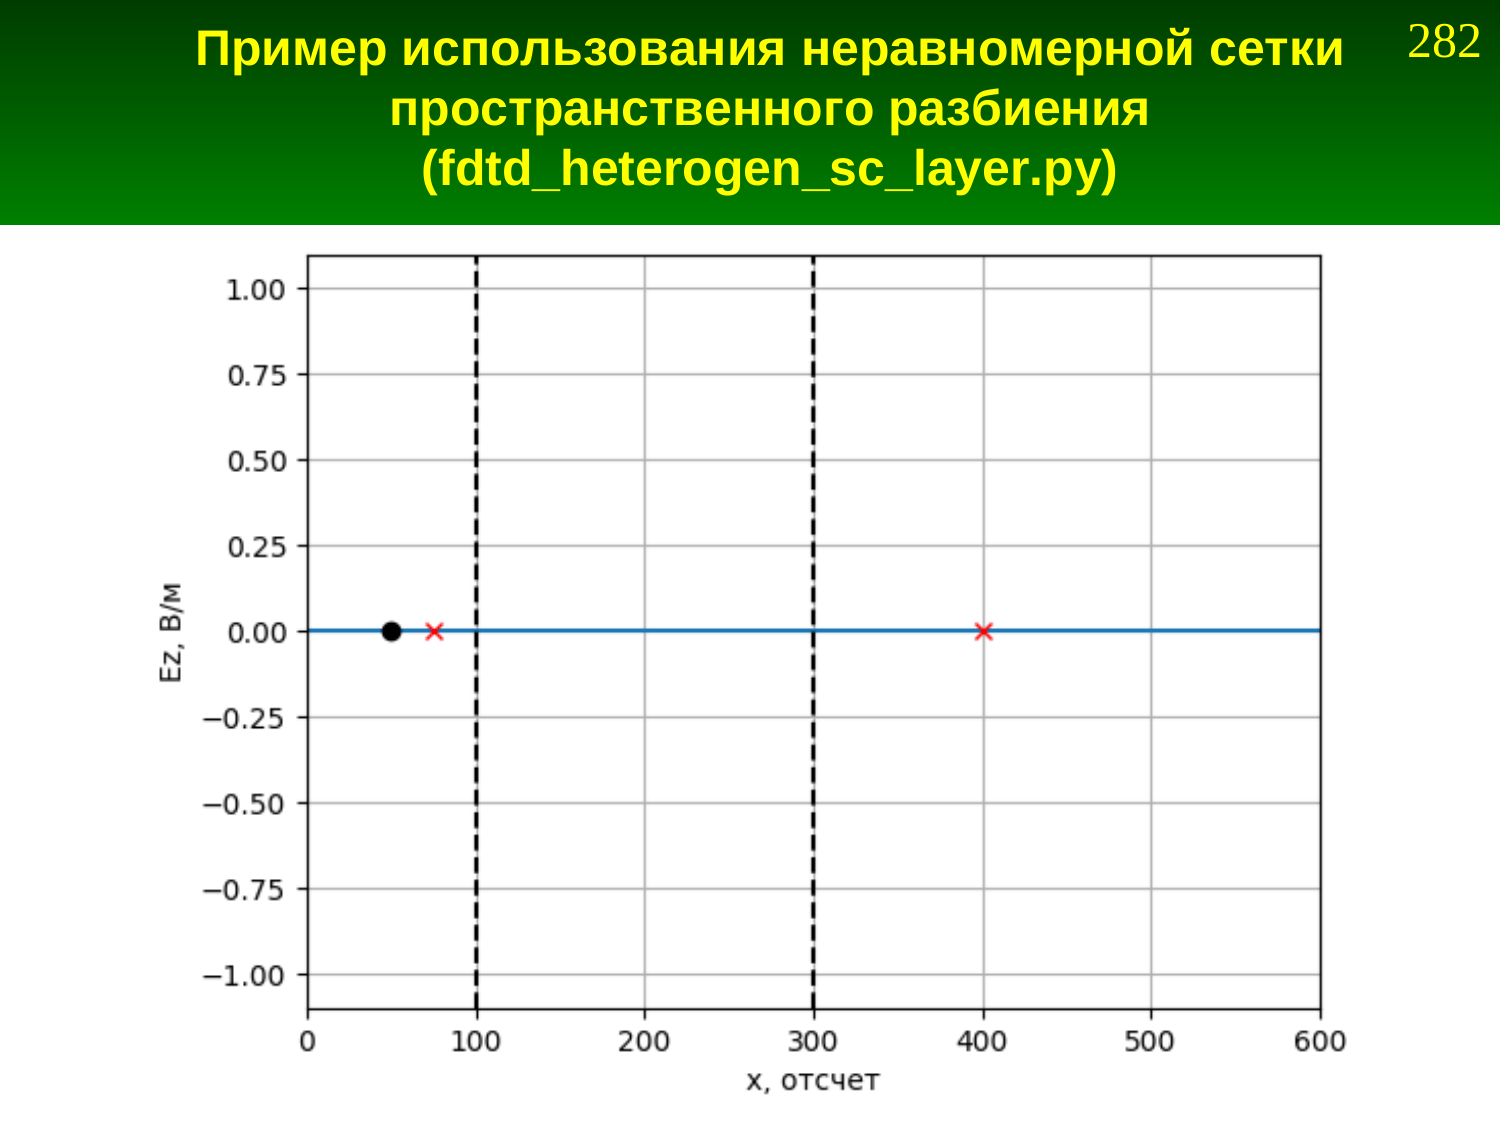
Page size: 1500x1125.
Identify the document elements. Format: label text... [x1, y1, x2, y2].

picture [144, 241, 1356, 1117]
title Пример использования неравномерной сетки пространственного разбиения (fdtd_heterogen_sc_layer.py) [100, 7, 1441, 204]
